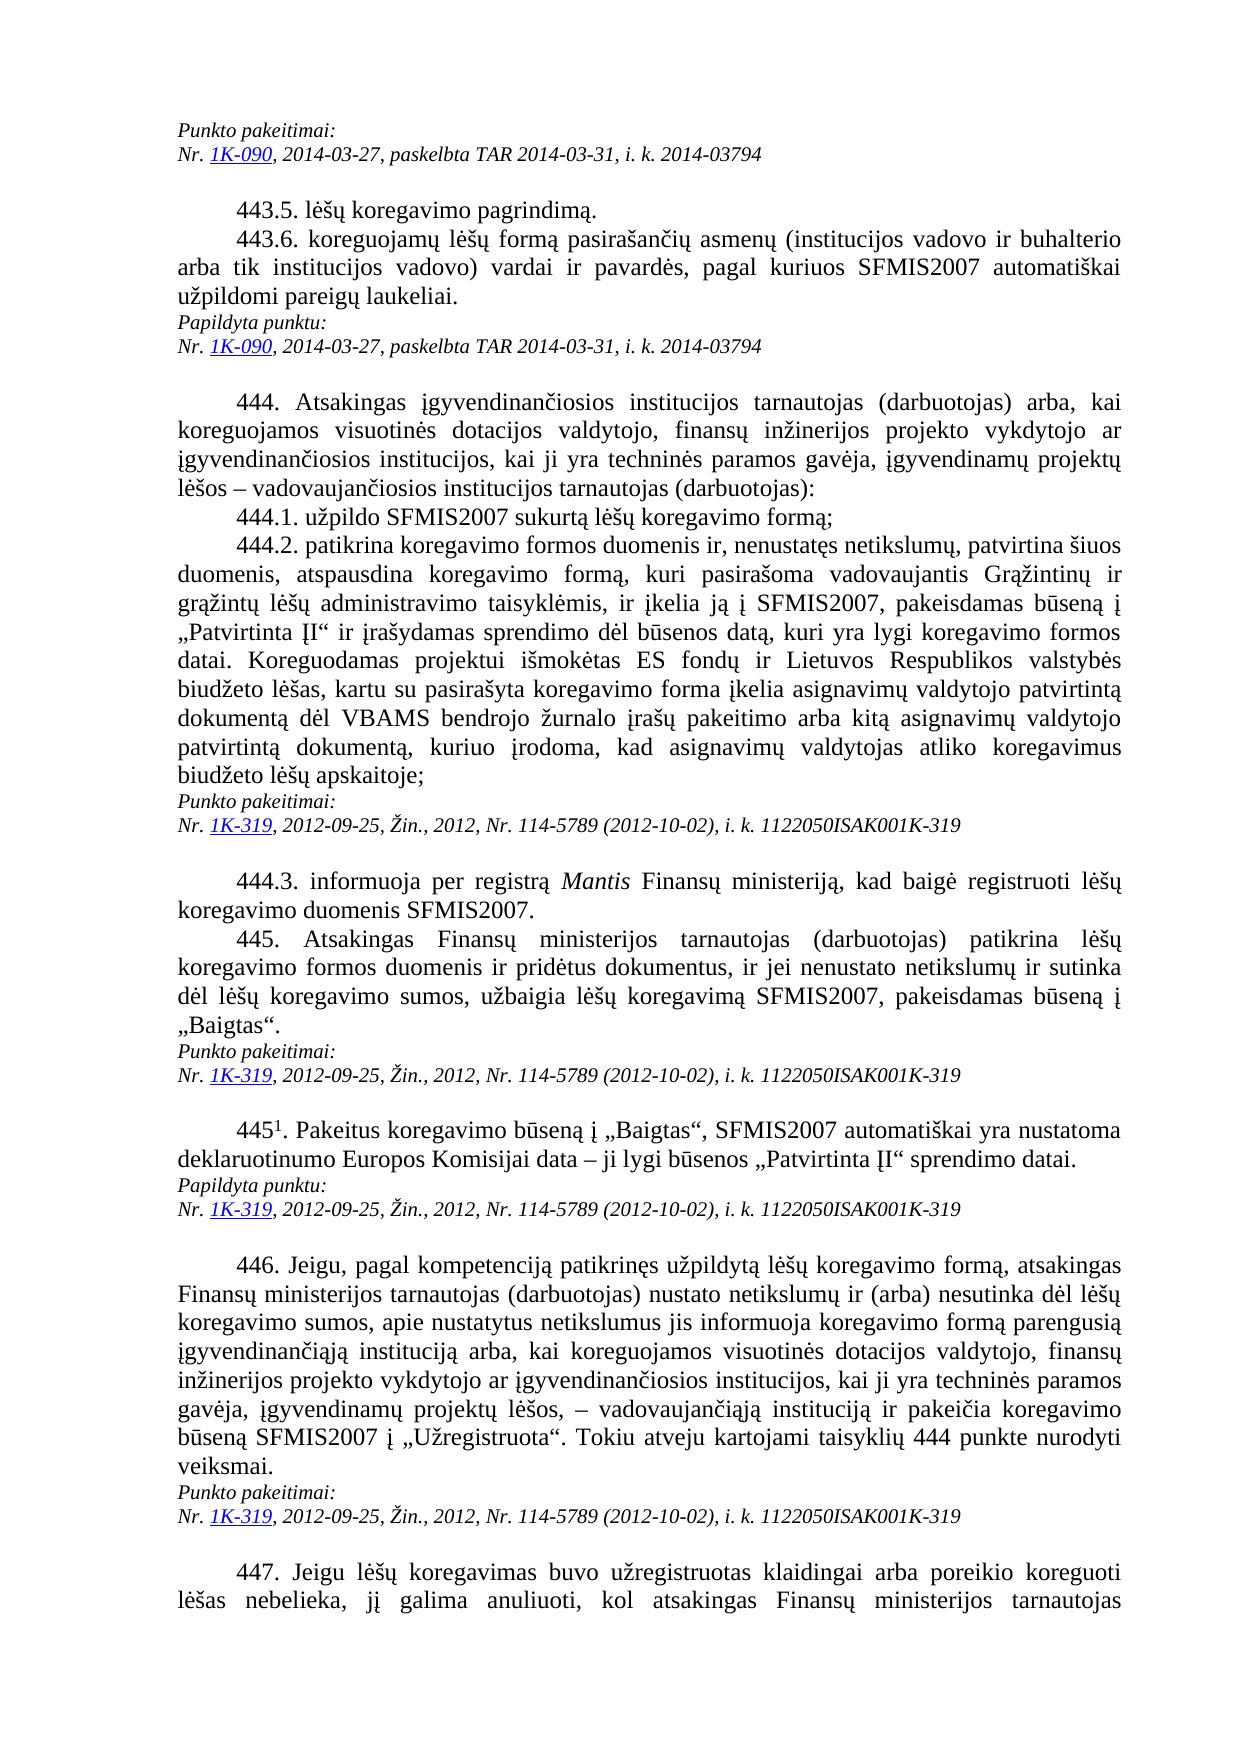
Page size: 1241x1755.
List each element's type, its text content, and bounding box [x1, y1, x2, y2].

text Nr. 1K-319, 2012-09-25, Žin., 2012, Nr. 114-5789 (2012-10-02), i. k. 1122050ISAK001K-319 [177, 1504, 1122, 1528]
text Punkto pakeitimai: [177, 789, 1122, 813]
text 444.3. informuoja per registrą Mantis Finansų ministeriją, kad baigė registruoti lėšų koregavimo duomenis SFMIS2007. [177, 866, 1122, 924]
text 445. Atsakingas Finansų ministerijos tarnautojas (darbuotojas) patikrina lėšų koregavimo formos duomenis ir pridėtus dokumentus, ir jei nenustato netikslumų ir sutinka dėl lėšų koregavimo sumos, užbaigia lėšų koregavimą SFMIS2007, pakeisdamas būseną į „Baigtas“. [177, 924, 1122, 1039]
text Punkto pakeitimai: [177, 1480, 1122, 1504]
text Nr. 1K-319, 2012-09-25, Žin., 2012, Nr. 114-5789 (2012-10-02), i. k. 1122050ISAK001K-319 [177, 1197, 1122, 1221]
text Papildyta punktu: [177, 310, 1122, 334]
text Punkto pakeitimai: [177, 118, 1122, 142]
text 447. Jeigu lėšų koregavimas buvo užregistruotas klaidingai arba poreikio koreguoti lėšas nebelieka, jį galima anuliuoti, kol atsakingas Finansų ministerijos tarnautojas [177, 1557, 1122, 1614]
text 443.5. lėšų koregavimo pagrindimą. [177, 195, 1122, 224]
text 444. Atsakingas įgyvendinančiosios institucijos tarnautojas (darbuotojas) arba, kai koreguojamos visuotinės dotacijos valdytojo, finansų inžinerijos projekto vykdytojo ar įgyvendinančiosios institucijos, kai ji yra techninės paramos gavėja, įgyvendinamų projektų lėšos – vadovaujančiosios institucijos tarnautojas (darbuotojas): [177, 387, 1122, 502]
text 444.2. patikrina koregavimo formos duomenis ir, nenustatęs netikslumų, patvirtina šiuos duomenis, atspausdina koregavimo formą, kuri pasirašoma vadovaujantis Grąžintinų ir grąžintų lėšų administravimo taisyklėmis, ir įkelia ją į SFMIS2007, pakeisdamas būseną į „Patvirtinta ĮI“ ir įrašydamas sprendimo dėl būsenos datą, kuri yra lygi koregavimo formos datai. Koreguodamas projektui išmokėtas ES fondų ir Lietuvos Respublikos valstybės biudžeto lėšas, kartu su pasirašyta koregavimo forma įkelia asignavimų valdytojo patvirtintą dokumentą dėl VBAMS bendrojo žurnalo įrašų pakeitimo arba kitą asignavimų valdytojo patvirtintą dokumentą, kuriuo įrodoma, kad asignavimų valdytojas atliko koregavimus biudžeto lėšų apskaitoje; [177, 531, 1122, 789]
text 444.1. užpildo SFMIS2007 sukurtą lėšų koregavimo formą; [177, 502, 1122, 531]
text Nr. 1K-090, 2014-03-27, paskelbta TAR 2014-03-31, i. k. 2014-03794 [177, 142, 1122, 166]
text Nr. 1K-090, 2014-03-27, paskelbta TAR 2014-03-31, i. k. 2014-03794 [177, 334, 1122, 358]
text 446. Jeigu, pagal kompetenciją patikrinęs užpildytą lėšų koregavimo formą, atsakingas Finansų ministerijos tarnautojas (darbuotojas) nustato netikslumų ir (arba) nesutinka dėl lėšų koregavimo sumos, apie nustatytus netikslumus jis informuoja koregavimo formą parengusią įgyvendinančiąją instituciją arba, kai koreguojamos visuotinės dotacijos valdytojo, finansų inžinerijos projekto vykdytojo ar įgyvendinančiosios institucijos, kai ji yra techninės paramos gavėja, įgyvendinamų projektų lėšos, – vadovaujančiąją instituciją ir pakeičia koregavimo būseną SFMIS2007 į „Užregistruota“. Tokiu atveju kartojami taisyklių 444 punkte nurodyti veiksmai. [177, 1250, 1122, 1480]
text Punkto pakeitimai: [177, 1039, 1122, 1063]
text 443.6. koreguojamų lėšų formą pasirašančių asmenų (institucijos vadovo ir buhalterio arba tik institucijos vadovo) vardai ir pavardės, pagal kuriuos SFMIS2007 automatiškai užpildomi pareigų laukeliai. [177, 224, 1122, 310]
text 4451. Pakeitus koregavimo būseną į „Baigtas“, SFMIS2007 automatiškai yra nustatoma deklaruotinumo Europos Komisijai data – ji lygi būsenos „Patvirtinta ĮI“ sprendimo datai. [177, 1116, 1122, 1173]
text Papildyta punktu: [177, 1173, 1122, 1197]
text Nr. 1K-319, 2012-09-25, Žin., 2012, Nr. 114-5789 (2012-10-02), i. k. 1122050ISAK001K-319 [177, 813, 1122, 837]
text Nr. 1K-319, 2012-09-25, Žin., 2012, Nr. 114-5789 (2012-10-02), i. k. 1122050ISAK001K-319 [177, 1063, 1122, 1087]
